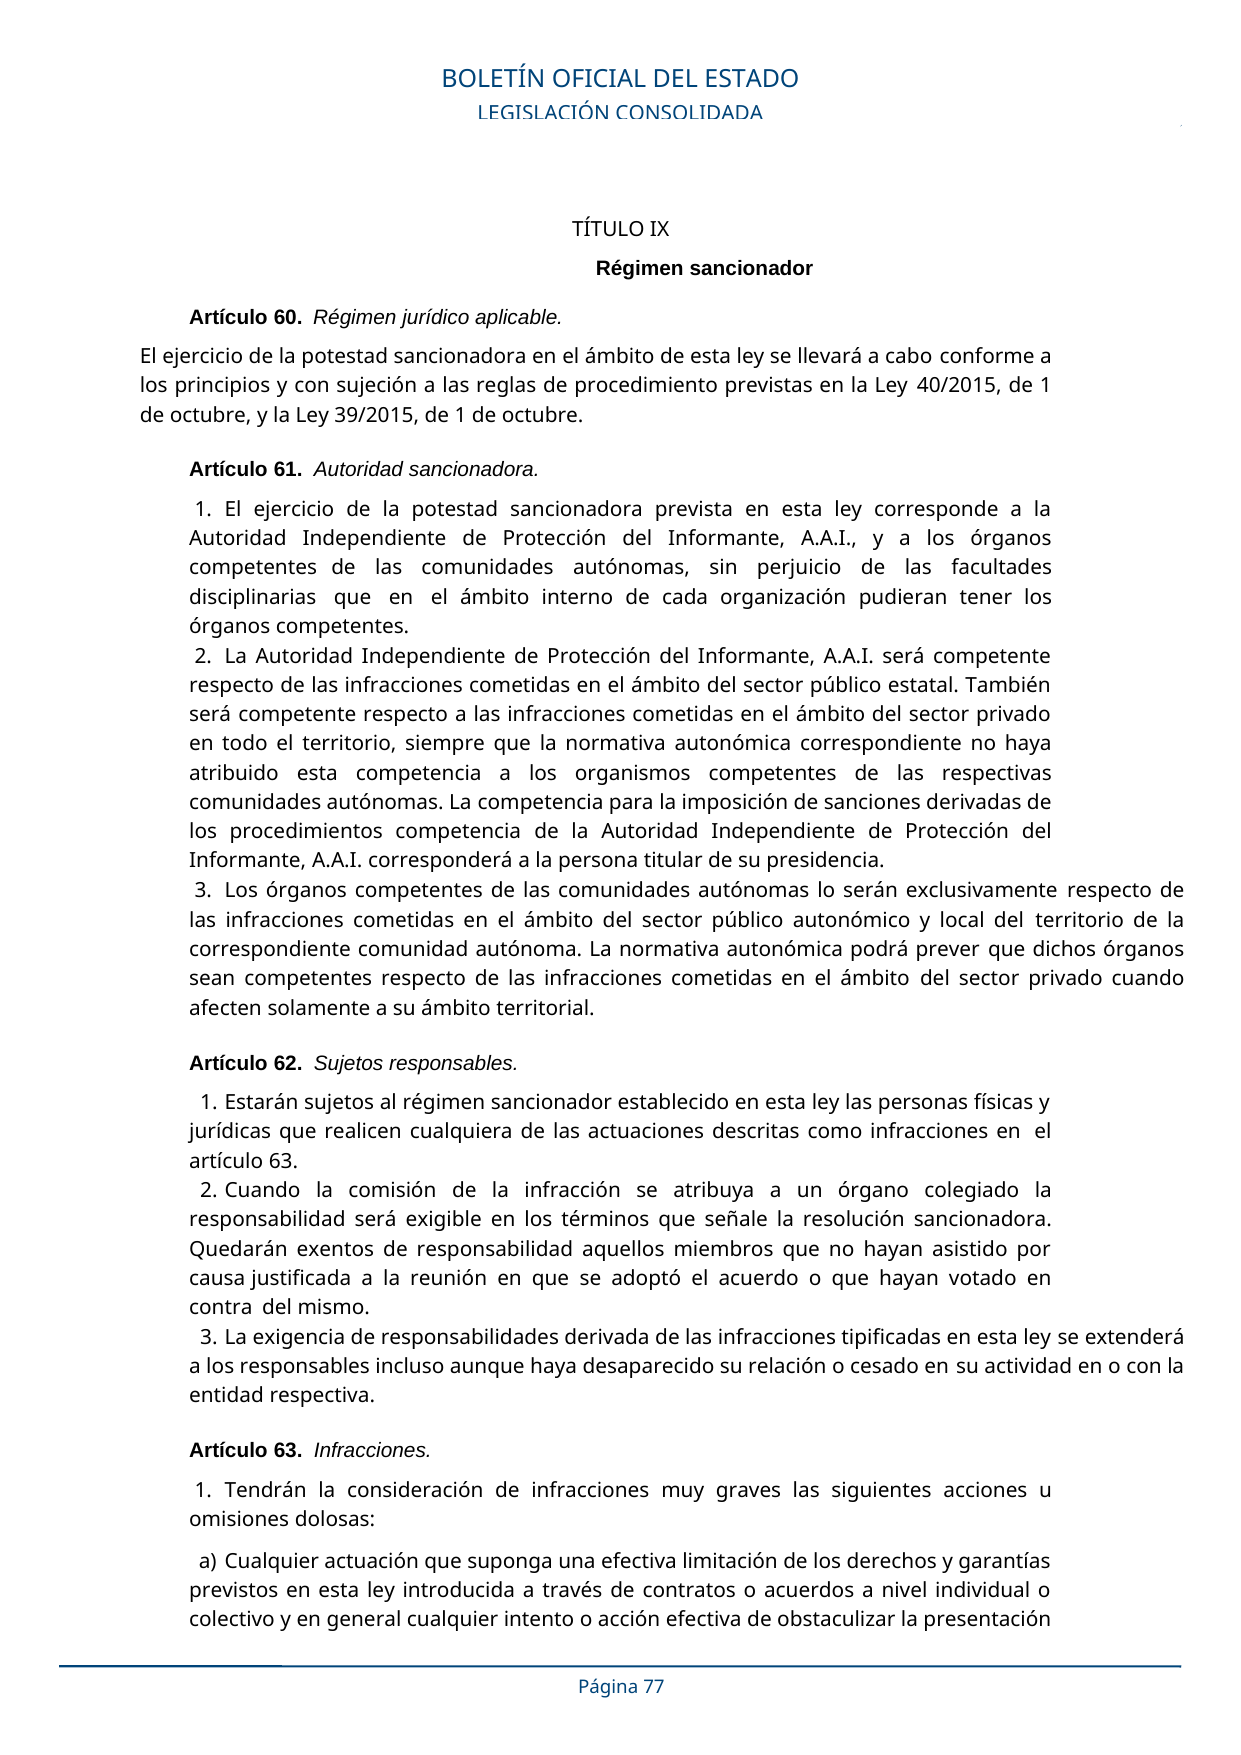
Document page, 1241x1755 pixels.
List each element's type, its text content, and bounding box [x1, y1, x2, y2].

text Artículo 60. Régimen jurídico aplicable. [189, 304, 1184, 328]
list La exigencia de responsabilidades derivada de las infracciones tipificadas en esta ley se extenderá a los responsables incluso aunque haya desaparecido su relación o cesado en su actividad en o con la entidad respectiva. [164, 1322, 1184, 1409]
list Los órganos competentes de las comunidades autónomas lo serán exclusivamente respecto de las infracciones cometidas en el ámbito del sector público autonómico y local del territorio de la correspondiente comunidad autónoma. La normativa autonómica podrá prever que dichos órganos sean competentes respecto de las infracciones cometidas en el ámbito del sector privado cuando afecten solamente a su ámbito territorial. [159, 876, 1184, 1021]
list La Autoridad Independiente de Protección del Informante, A.A.I. será competente respecto de las infracciones cometidas en el ámbito del sector público estatal. También será competente respecto a las infracciones cometidas en el ámbito del sector privado en todo el territorio, siempre que la normativa autonómica correspondiente no haya atribuido esta competencia a los organismos competentes de las respectivas comunidades autónomas. La competencia para la imposición de sanciones derivadas de los procedimientos competencia de la Autoridad Independiente de Protección del Informante, A.A.I. corresponderá a la persona titular de su presidencia. [159, 641, 1052, 874]
text Artículo 61. Autoridad sancionadora. [189, 457, 1184, 481]
list Cuando la comisión de la infracción se atribuya a un órgano colegiado la responsabilidad será exigible en los términos que señale la resolución sancionadora. Quedarán exentos de responsabilidad aquellos miembros que no hayan asistido por causa justificada a la reunión en que se adoptó el acuerdo o que hayan votado en contra del mismo. [164, 1175, 1052, 1321]
text TÍTULO IX [224, 214, 1017, 243]
text Artículo 63. Infracciones. [189, 1438, 1184, 1462]
text El ejercicio de la potestad sancionadora en el ámbito de esta ley se llevará a cabo conforme a los principios y con sujeción a las reglas de procedimiento previstas en la Ley 40/2015, de 1 de octubre, y la Ley 39/2015, de 1 de octubre. [139, 341, 1052, 428]
list Cualquier actuación que suponga una efectiva limitación de los derechos y garantías previstos en esta ley introducida a través de contratos o acuerdos a nivel individual o colectivo y en general cualquier intento o acción efectiva de obstaculizar la presentación [163, 1546, 1052, 1633]
subtitle Régimen sancionador [224, 256, 1184, 280]
text Artículo 62. Sujetos responsables. [189, 1050, 1184, 1074]
list Estarán sujetos al régimen sancionador establecido en esta ley las personas físicas y jurídicas que realicen cualquiera de las actuaciones descritas como infracciones en el artículo 63. [164, 1087, 1052, 1174]
list Tendrán la consideración de infracciones muy graves las siguientes acciones u omisiones dolosas: [159, 1475, 1052, 1532]
list El ejercicio de la potestad sancionadora prevista en esta ley corresponde a la Autoridad Independiente de Protección del Informante, A.A.I., y a los órganos competentes de las comunidades autónomas, sin perjuicio de las facultades disciplinarias que en el ámbito interno de cada organización pudieran tener los órganos competentes. [159, 494, 1052, 639]
